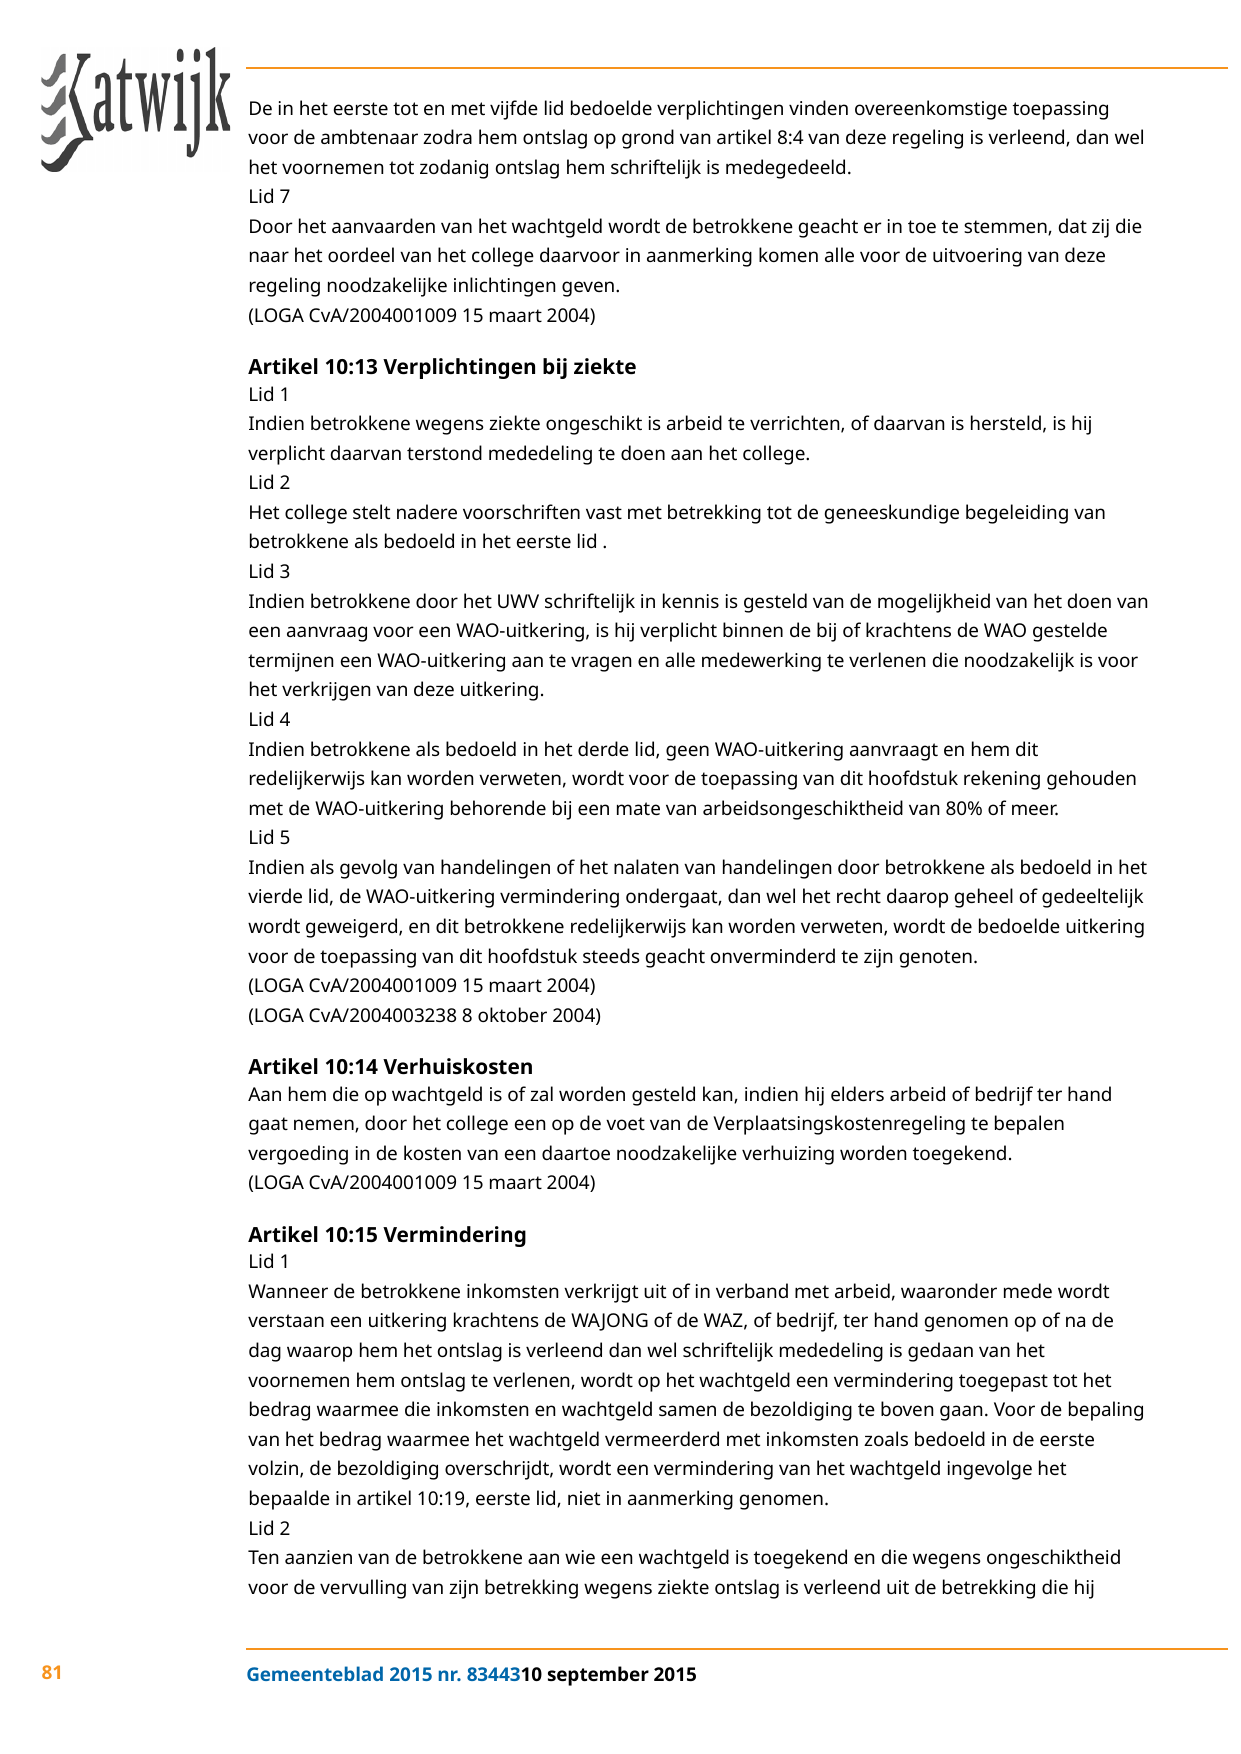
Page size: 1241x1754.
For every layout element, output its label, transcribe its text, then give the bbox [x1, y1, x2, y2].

text Lid 5 [248, 824, 1152, 850]
text Artikel 10:14 Verhuiskosten [248, 1052, 1152, 1081]
text (LOGA CvA/2004001009 15 maart 2004) [248, 302, 1152, 328]
text Door het aanvaarden van het wachtgeld wordt de betrokkene geacht er in toe te stemmen, dat zij die naar het oordeel van het college daarvoor in aanmerking komen alle voor de uitvoering van deze regeling noodzakelijke inlichtingen geven. [248, 213, 1152, 298]
text Lid 3 [248, 558, 1152, 584]
text Lid 1 [248, 1248, 1152, 1274]
text Artikel 10:15 Vermindering [248, 1220, 1152, 1248]
text Artikel 10:13 Verplichtingen bij ziekte [248, 352, 1152, 381]
text Aan hem die op wachtgeld is of zal worden gesteld kan, indien hij elders arbeid of bedrijf ter hand gaat nemen, door het college een op de voet van de Verplaatsingskostenregeling te bepalen vergoeding in de kosten van een daartoe noodzakelijke verhuizing worden toegekend. [248, 1081, 1152, 1166]
text (LOGA CvA/2004003238 8 oktober 2004) [248, 1002, 1152, 1028]
text De in het eerste tot en met vijfde lid bedoelde verplichtingen vinden overeenkomstige toepassing voor de ambtenaar zodra hem ontslag op grond van artikel 8:4 van deze regeling is verleend, dan wel het voornemen tot zodanig ontslag hem schriftelijk is medegedeeld. [248, 95, 1152, 180]
picture [41, 47, 231, 172]
text Het college stelt nadere voorschriften vast met betrekking tot de geneeskundige begeleiding van betrokkene als bedoeld in het eerste lid . [248, 499, 1152, 554]
text Lid 4 [248, 706, 1152, 732]
text Lid 2 [248, 1515, 1152, 1540]
text Lid 2 [248, 469, 1152, 495]
text Indien betrokkene wegens ziekte ongeschikt is arbeid te verrichten, of daarvan is hersteld, is hij verplicht daarvan terstond mededeling te doen aan het college. [248, 410, 1152, 466]
text Indien betrokkene als bedoeld in het derde lid, geen WAO-uitkering aanvraagt en hem dit redelijkerwijs kan worden verweten, wordt voor de toepassing van dit hoofdstuk rekening gehouden met de WAO-uitkering behorende bij een mate van arbeidsongeschiktheid van 80% of meer. [248, 736, 1152, 821]
text Indien betrokkene door het UWV schriftelijk in kennis is gesteld van de mogelijkheid van het doen van een aanvraag voor een WAO-uitkering, is hij verplicht binnen de bij of krachtens de WAO gestelde termijnen een WAO-uitkering aan te vragen en alle medewerking te verlenen die noodzakelijk is voor het verkrijgen van deze uitkering. [248, 588, 1152, 702]
text Lid 1 [248, 381, 1152, 406]
text (LOGA CvA/2004001009 15 maart 2004) [248, 1169, 1152, 1195]
text Ten aanzien van de betrokkene aan wie een wachtgeld is toegekend en die wegens ongeschiktheid voor de vervulling van zijn betrekking wegens ziekte ontslag is verleend uit de betrekking die hij [248, 1544, 1152, 1599]
text Lid 7 [248, 183, 1152, 209]
text (LOGA CvA/2004001009 15 maart 2004) [248, 972, 1152, 998]
text Wanneer de betrokkene inkomsten verkrijgt uit of in verband met arbeid, waaronder mede wordt verstaan een uitkering krachtens de WAJONG of de WAZ, of bedrijf, ter hand genomen op of na de dag waarop hem het ontslag is verleend dan wel schriftelijk mededeling is gedaan van het voornemen hem ontslag te verlenen, wordt op het wachtgeld een vermindering toegepast tot het bedrag waarmee die inkomsten en wachtgeld samen de bezoldiging te boven gaan. Voor de bepaling van het bedrag waarmee het wachtgeld vermeerderd met inkomsten zoals bedoeld in de eerste volzin, de bezoldiging overschrijdt, wordt een vermindering van het wachtgeld ingevolge het bepaalde in artikel 10:19, eerste lid, niet in aanmerking genomen. [248, 1278, 1152, 1511]
text Indien als gevolg van handelingen of het nalaten van handelingen door betrokkene als bedoeld in het vierde lid, de WAO-uitkering vermindering ondergaat, dan wel het recht daarop geheel of gedeeltelijk wordt geweigerd, en dit betrokkene redelijkerwijs kan worden verweten, wordt de bedoelde uitkering voor de toepassing van dit hoofdstuk steeds geacht onverminderd te zijn genoten. [248, 854, 1152, 968]
